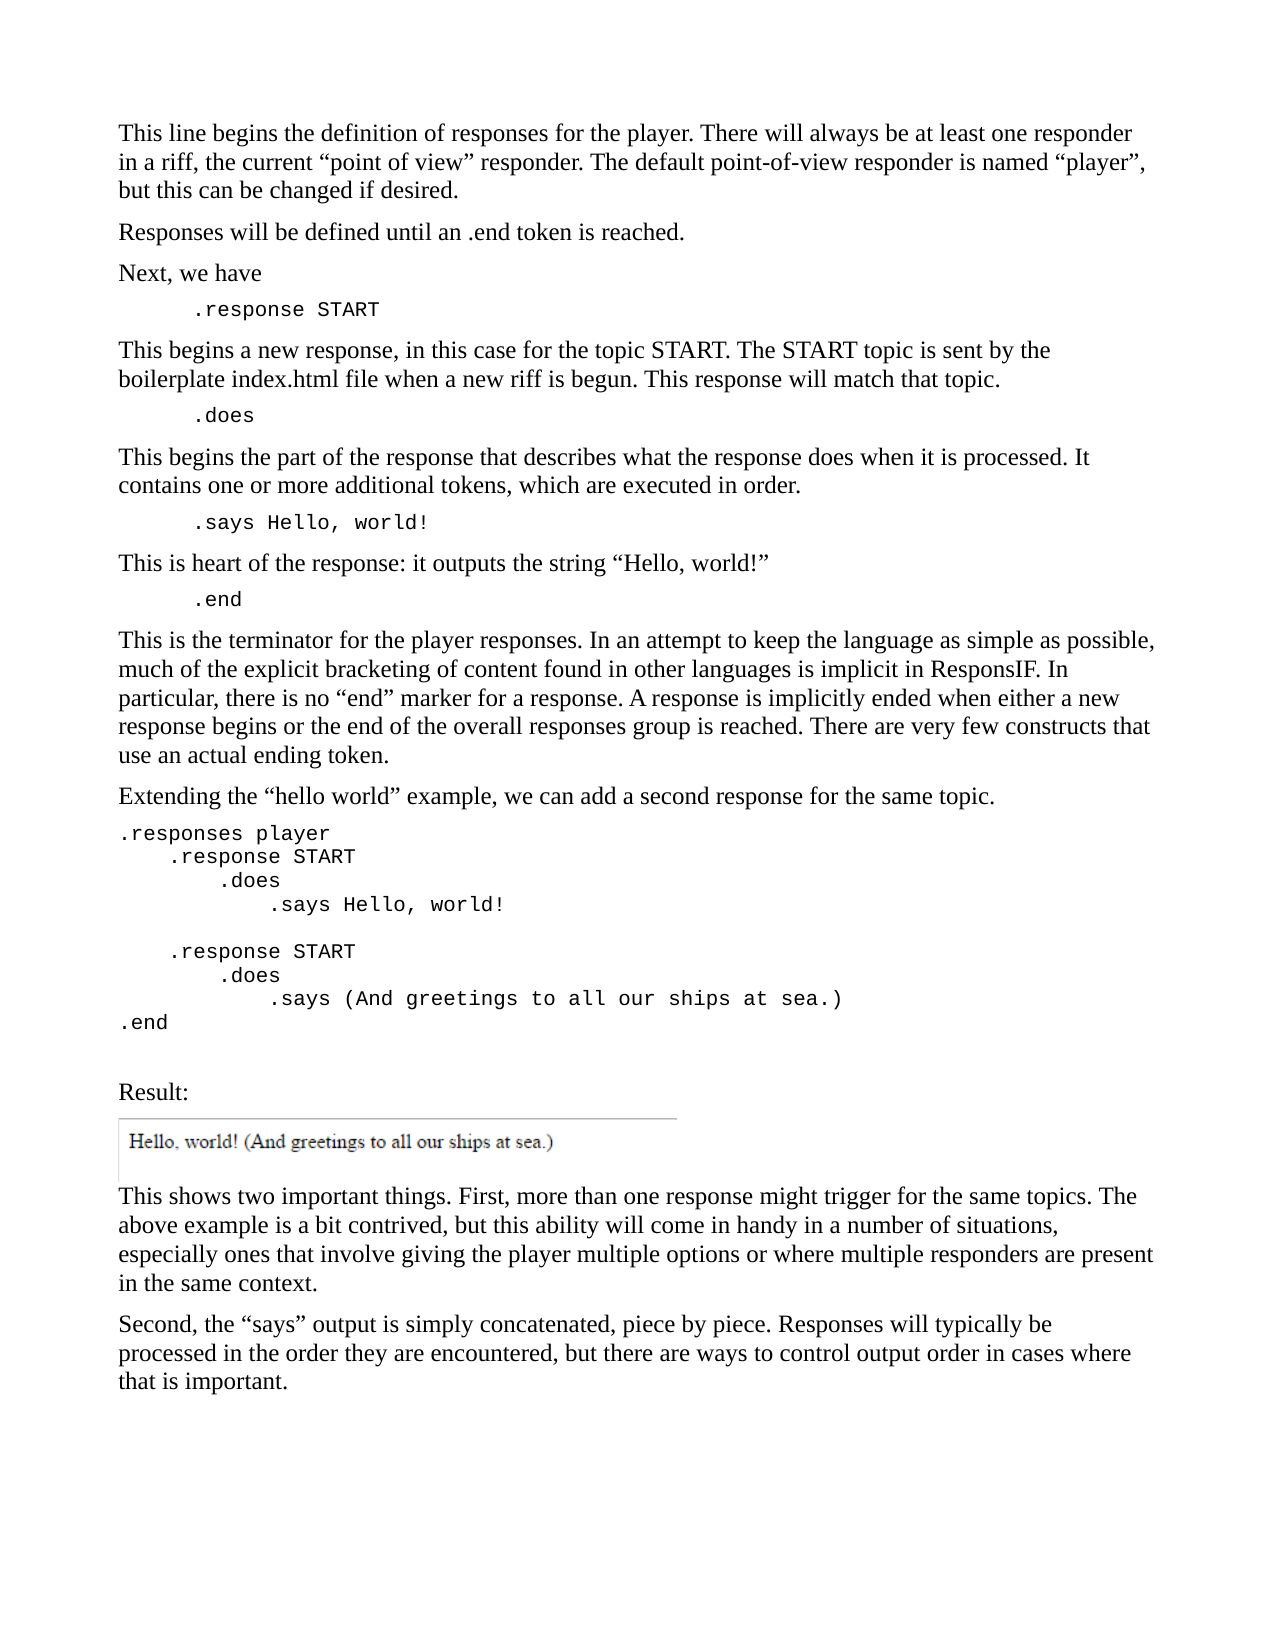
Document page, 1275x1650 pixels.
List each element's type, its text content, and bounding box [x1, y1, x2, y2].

text .says Hello, world! [118, 894, 1157, 917]
text Responses will be defined until an .end token is reached. [118, 217, 1157, 246]
text This begins a new response, in this case for the topic START. The START topic is sent by the boilerplate index.html file when a new riff is begun. This response will match that topic. [118, 336, 1157, 393]
text .does [118, 406, 1157, 429]
text .does [118, 870, 1157, 894]
text This is the terminator for the player responses. In an attempt to keep the language as simple as possible, much of the explicit bracketing of content found in other languages is implicit in ResponsIF. In particular, there is no “end” marker for a response. A response is implicitly ended when either a new response begins or the end of the overall responses group is reached. There are very few constructs that use an actual ending token. [118, 625, 1157, 769]
text This line begins the definition of responses for the player. There will always be at least one responder in a riff, the current “point of view” responder. The default point-of-view responder is named “player”, but this can be changed if desired. [118, 118, 1157, 204]
text Result: [118, 1077, 1157, 1106]
text Next, we have [118, 258, 1157, 287]
text .end [118, 589, 1157, 613]
text .responses player [118, 823, 1157, 846]
text Extending the “hello world” example, we can add a second response for the same topic. [118, 781, 1157, 810]
text Second, the “says” output is simply concatenated, piece by piece. Responses will typically be processed in the order they are encountered, but there are ways to control output order in cases where that is important. [118, 1309, 1157, 1395]
text .response START [118, 846, 1157, 870]
text This shows two important things. First, more than one response might trigger for the same topics. The above example is a bit contrived, but this ability will come in handy in a number of situations, especially ones that involve giving the player multiple options or where multiple responders are present in the same context. [118, 1118, 1157, 1296]
text This is heart of the response: it outputs the string “Hello, world!” [118, 548, 1157, 577]
text .says Hello, world! [118, 512, 1157, 535]
text .response START [118, 299, 1157, 323]
text .end [118, 1012, 1157, 1036]
text This begins the part of the response that describes what the response does when it is processed. It contains one or more additional tokens, which are executed in order. [118, 442, 1157, 499]
text .does [118, 964, 1157, 988]
picture [118, 1118, 678, 1182]
text .response START [118, 941, 1157, 964]
text .says (And greetings to all our ships at sea.) [118, 988, 1157, 1012]
